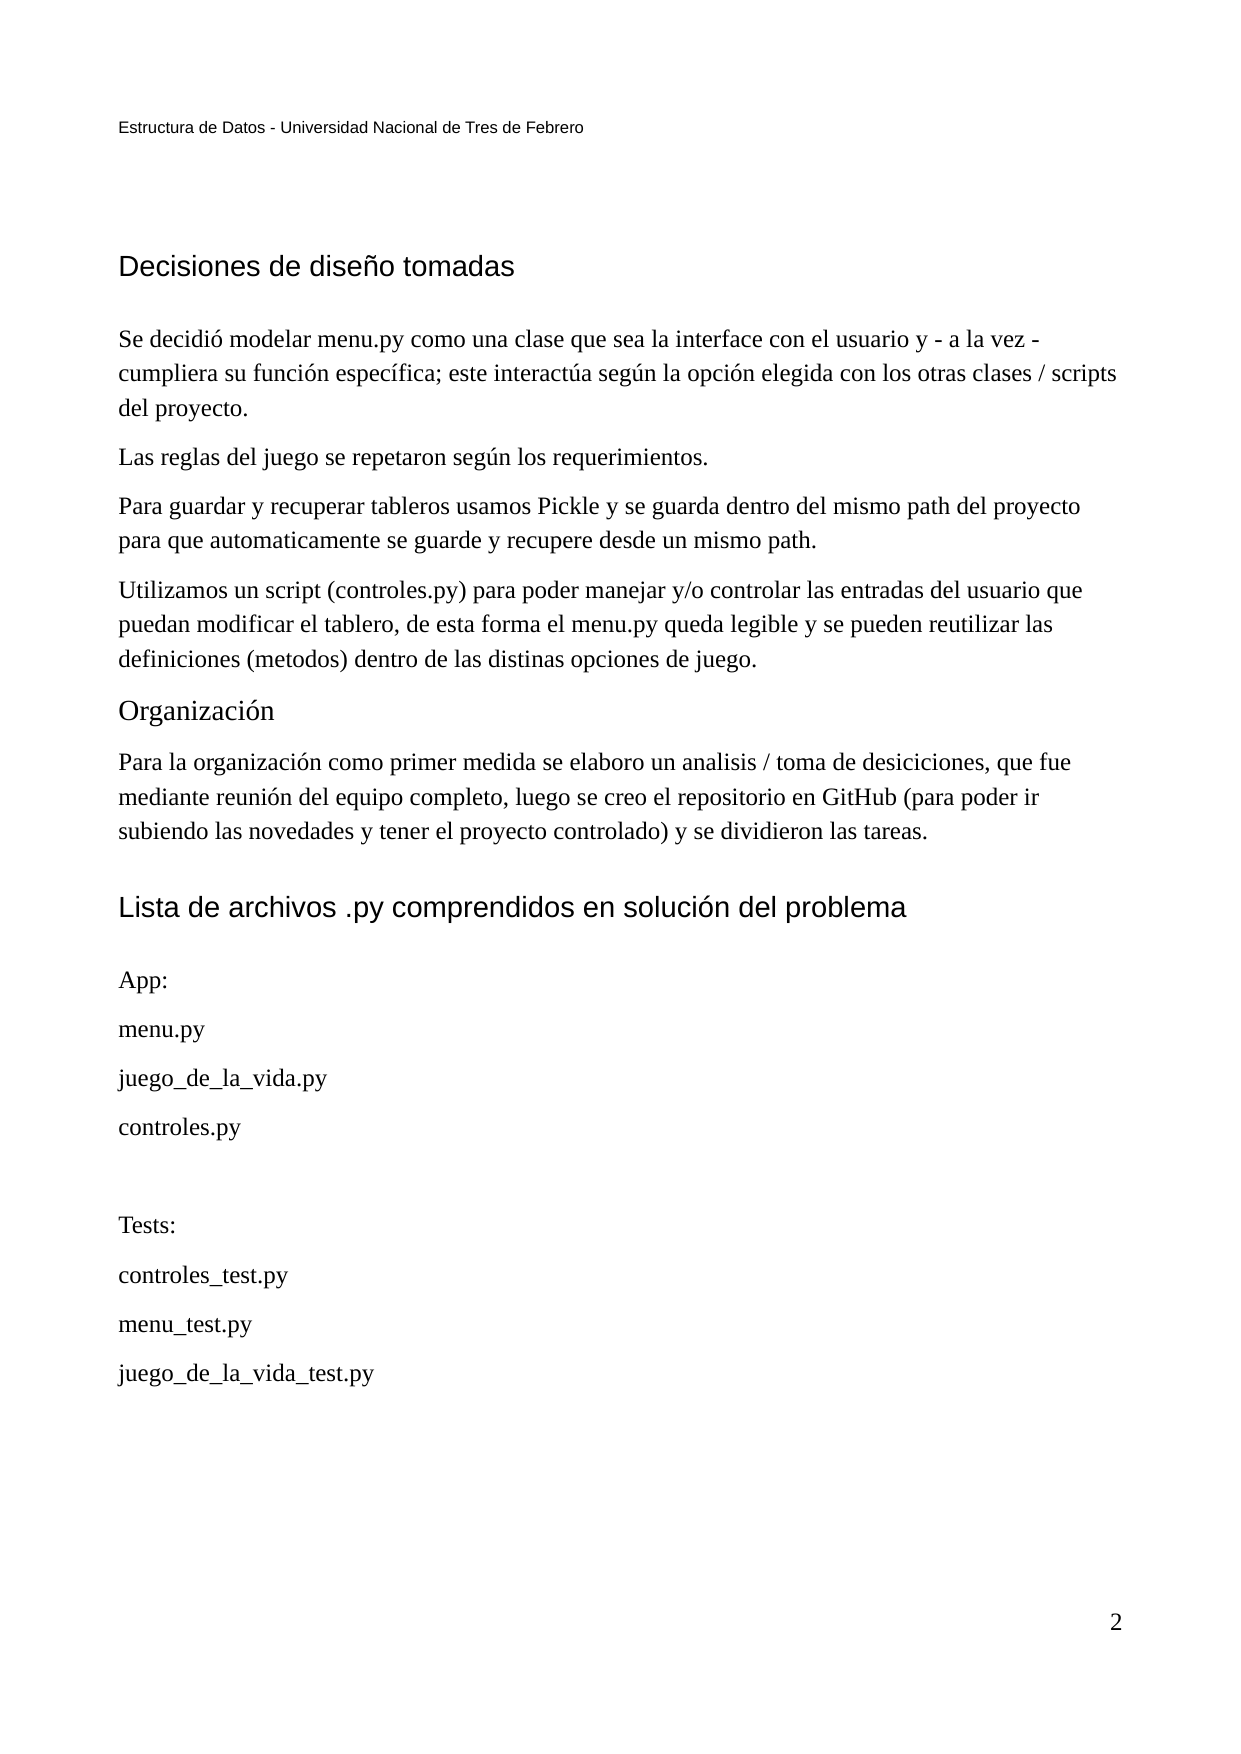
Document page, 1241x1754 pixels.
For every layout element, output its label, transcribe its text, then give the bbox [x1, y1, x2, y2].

text controles.py [118, 1112, 1122, 1141]
text Las reglas del juego se repetaron según los requerimientos. [118, 442, 1122, 471]
subtitle Lista de archivos .py comprendidos en solución del problema [118, 891, 1122, 924]
text Para la organización como primer medida se elaboro un analisis / toma de desiciciones, que fue mediante reunión del equipo completo, luego se creo el repositorio en GitHub (para poder ir subiendo las novedades y tener el proyecto controlado) y se dividieron las tareas. [118, 747, 1122, 845]
text juego_de_la_vida_test.py [118, 1358, 1122, 1387]
text controles_test.py [118, 1260, 1122, 1288]
text Organización [118, 693, 1122, 726]
text App: [118, 965, 1122, 994]
text Utilizamos un script (controles.py) para poder manejar y/o controlar las entradas del usuario que puedan modificar el tablero, de esta forma el menu.py queda legible y se pueden reutilizar las definiciones (metodos) dentro de las distinas opciones de juego. [118, 575, 1122, 672]
text menu_test.py [118, 1309, 1122, 1337]
text Tests: [118, 1211, 1122, 1239]
subtitle Decisiones de diseño tomadas [118, 249, 1122, 283]
text juego_de_la_vida.py [118, 1063, 1122, 1092]
text menu.py [118, 1014, 1122, 1043]
text Para guardar y recuperar tableros usamos Pickle y se guarda dentro del mismo path del proyecto para que automaticamente se guarde y recupere desde un mismo path. [118, 491, 1122, 554]
text Se decidió modelar menu.py como una clase que sea la interface con el usuario y - a la vez - cumpliera su función específica; este interactúa según la opción elegida con los otras clases / scripts del proyecto. [118, 324, 1122, 422]
